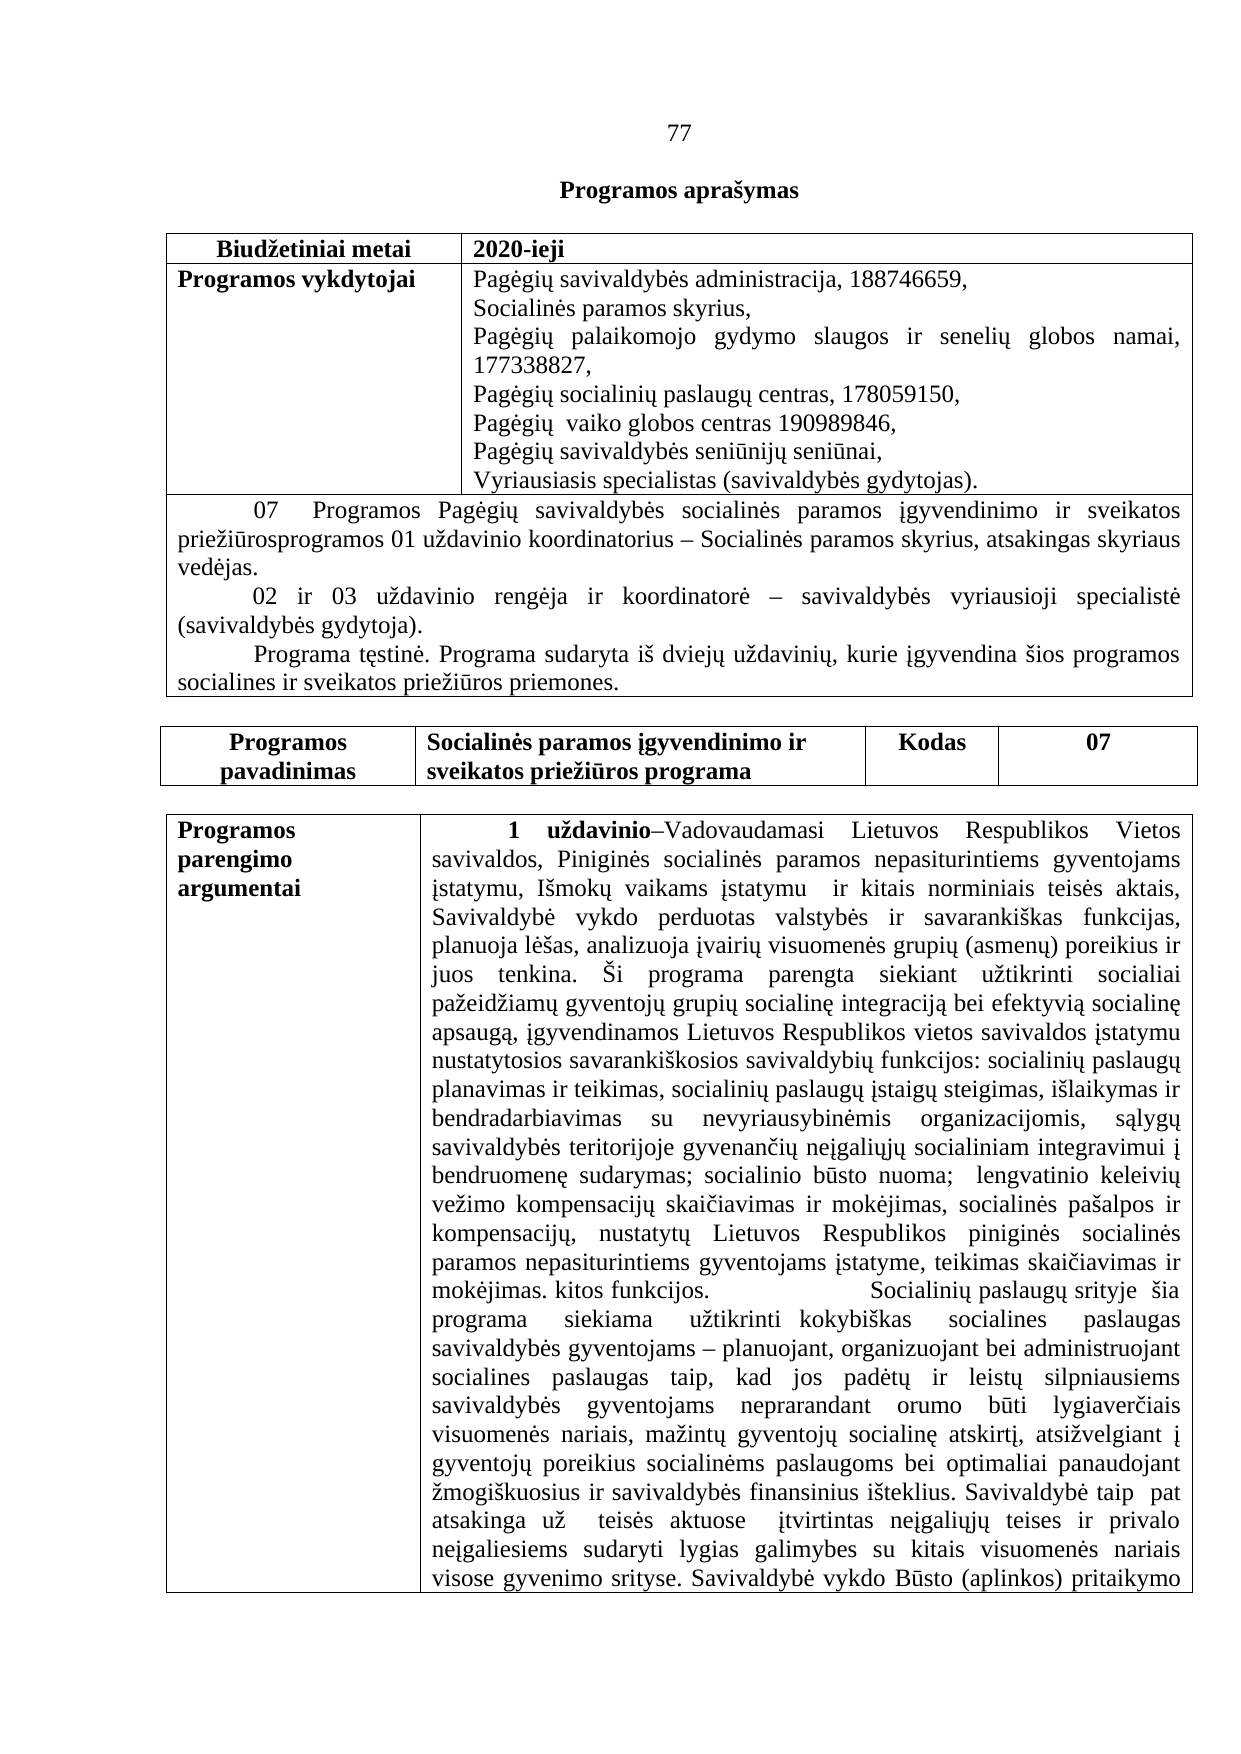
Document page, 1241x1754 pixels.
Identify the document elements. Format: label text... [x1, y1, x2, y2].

table_header Socialinės paramos įgyvendinimo ir sveikatos priežiūros programa [416, 727, 865, 784]
table_header 07 [999, 727, 1197, 784]
table_cell 07 Programos Pagėgių savivaldybės socialinės paramos įgyvendinimo ir sveikatos priežiūrosprogramos 01 uždavinio koordinatorius – Socialinės paramos skyrius, atsakingas skyriaus vedėjas. 02 ir 03 uždavinio rengėja ir koordinatorė – savivaldybės vyriausioji specialistė (savivaldybės gydytoja). Programa tęstinė. Programa sudaryta iš dviejų uždavinių, kurie įgyvendina šios programos socialines ir sveikatos priežiūros priemones. [167, 495, 1192, 696]
text Programos aprašymas [177, 176, 1181, 204]
table_cell Programos vykdytojai [167, 264, 461, 494]
table_header 2020-ieji [462, 234, 1192, 263]
table_header Programos pavadinimas [161, 727, 415, 784]
table_header Kodas [866, 727, 998, 784]
table_header Programos parengimo argumentai [167, 815, 420, 1592]
table_header 1 uždavinio–Vadovaudamasi Lietuvos Respublikos Vietos savivaldos, Piniginės socialinės paramos nepasiturintiems gyventojams įstatymu, Išmokų vaikams įstatymu ir kitais norminiais teisės aktais, Savivaldybė vykdo perduotas valstybės ir savarankiškas funkcijas, planuoja lėšas, analizuoja įvairių visuomenės grupių (asmenų) poreikius ir juos tenkina. Ši programa parengta siekiant užtikrinti socialiai pažeidžiamų gyventojų grupių socialinę integraciją bei efektyvią socialinę apsaugą, įgyvendinamos Lietuvos Respublikos vietos savivaldos įstatymu nustatytosios savarankiškosios savivaldybių funkcijos: socialinių paslaugų planavimas ir teikimas, socialinių paslaugų įstaigų steigimas, išlaikymas ir bendradarbiavimas su nevyriausybinėmis organizacijomis, sąlygų savivaldybės teritorijoje gyvenančių neįgaliųjų socialiniam integravimui į bendruomenę sudarymas; socialinio būsto nuoma; lengvatinio keleivių vežimo kompensacijų skaičiavimas ir mokėjimas, socialinės pašalpos ir kompensacijų, nustatytų Lietuvos Respublikos piniginės socialinės paramos nepasiturintiems gyventojams įstatyme, teikimas skaičiavimas ir mokėjimas. kitos funkcijos. Socialinių paslaugų srityje šia programa siekiama užtikrinti kokybiškas socialines paslaugas savivaldybės gyventojams – planuojant, organizuojant bei administruojant socialines paslaugas taip, kad jos padėtų ir leistų silpniausiems savivaldybės gyventojams neprarandant orumo būti lygiaverčiais visuomenės nariais, mažintų gyventojų socialinę atskirtį, atsižvelgiant į gyventojų poreikius socialinėms paslaugoms bei optimaliai panaudojant žmogiškuosius ir savivaldybės finansinius išteklius. Savivaldybė taip pat atsakinga už teisės aktuose įtvirtintas neįgaliųjų teises ir privalo neįgaliesiems sudaryti lygias galimybes su kitais visuomenės nariais visose gyvenimo srityse. Savivaldybė vykdo Būsto (aplinkos) pritaikymo [421, 815, 1192, 1592]
table_cell Pagėgių savivaldybės administracija, 188746659, Socialinės paramos skyrius, Pagėgių palaikomojo gydymo slaugos ir senelių globos namai, 177338827, Pagėgių socialinių paslaugų centras, 178059150, Pagėgių vaiko globos centras 190989846, Pagėgių savivaldybės seniūnijų seniūnai, Vyriausiasis specialistas (savivaldybės gydytojas). [462, 264, 1192, 494]
table_header Biudžetiniai metai [167, 234, 461, 263]
